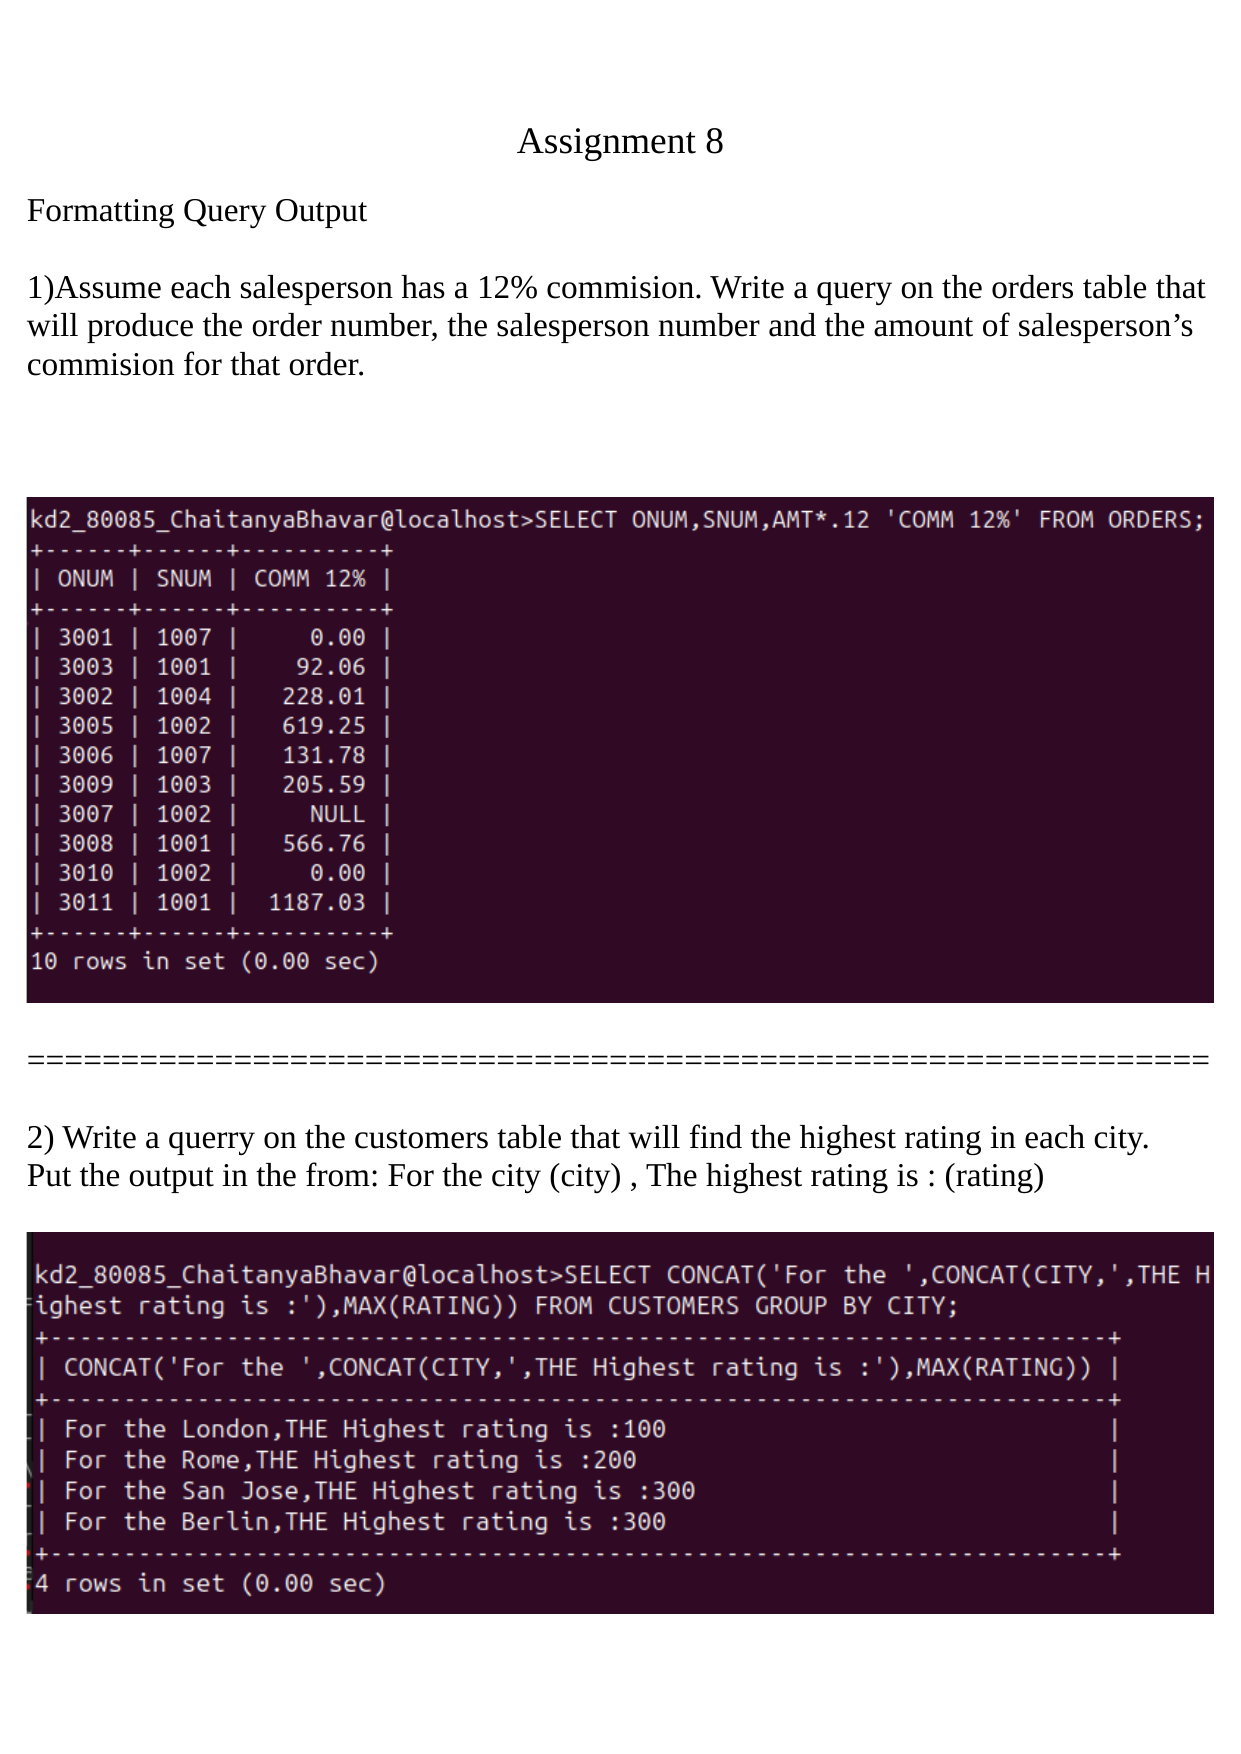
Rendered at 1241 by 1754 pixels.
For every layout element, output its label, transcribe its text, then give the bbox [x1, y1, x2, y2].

text =============================================================== [27, 1041, 1214, 1079]
text 1)Assume each salesperson has a 12% commision. Write a query on the orders table that will produce the order number, the salesperson number and the amount of salesperson’s commision for that order. [27, 267, 1214, 382]
text 2) Write a querry on the customers table that will find the highest rating in each city. [27, 1117, 1214, 1156]
picture [26, 1232, 1214, 1614]
text Formatting Query Output [27, 191, 1214, 229]
text Put the output in the from: For the city (city) , The highest rating is : (rating) [27, 1156, 1214, 1194]
picture [26, 497, 1214, 1003]
